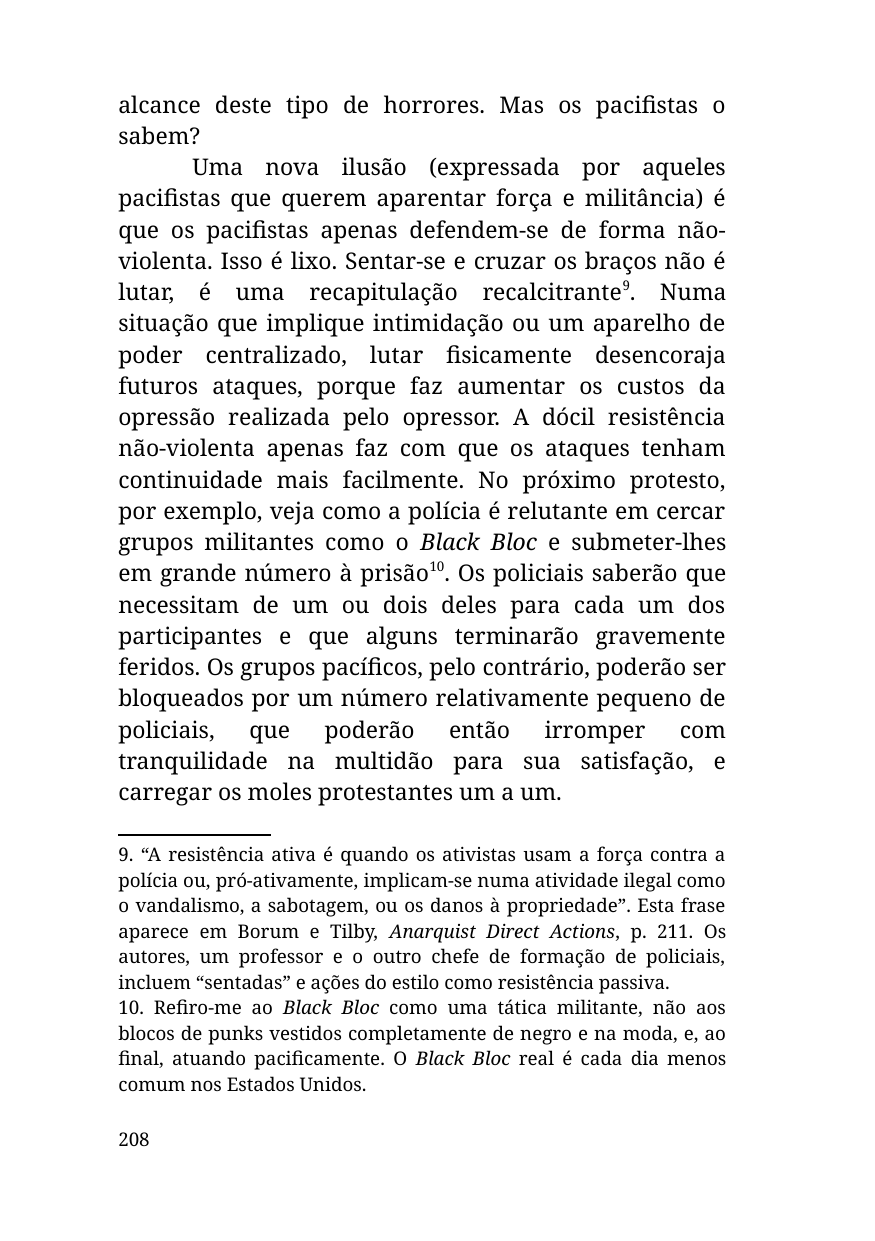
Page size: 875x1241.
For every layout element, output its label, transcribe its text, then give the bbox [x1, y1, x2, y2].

text . “A resistência ativa é quando os ativistas usam a força contra a polícia ou, pró-ativamente, implicam-se numa atividade ilegal como o vandalismo, a sabotagem, ou os danos à propriedade”. Esta frase aparece em Borum e Tilby, Anarquist Direct Actions, p. 211. Os autores, um professor e o outro chefe de formação de policiais, incluem “sentadas” e ações do estilo como resistência passiva. [118, 841, 726, 994]
text Uma nova ilusão (expressada por aqueles pacifistas que querem aparentar força e militância) é que os pacifistas apenas defendem-se de forma não-violenta. Isso é lixo. Sentar-se e cruzar os braços não é lutar, é uma recapitulação recalcitrante. Numa situação que implique intimidação ou um aparelho de poder centralizado, lutar fisicamente desencoraja futuros ataques, porque faz aumentar os custos da opressão realizada pelo opressor. A dócil resistência não-violenta apenas faz com que os ataques tenham continuidade mais facilmente. No próximo protesto, por exemplo, veja como a polícia é relutante em cercar grupos militantes como o Black Bloc e submeter-lhes em grande número à prisão. Os policiais saberão que necessitam de um ou dois deles para cada um dos participantes e que alguns terminarão gravemente feridos. Os grupos pacíficos, pelo contrário, poderão ser bloqueados por um número relativamente pequeno de policiais, que poderão então irromper com tranquilidade na multidão para sua satisfação, e carregar os moles protestantes um a um. [118, 151, 726, 807]
text . Refiro-me ao Black Bloc como uma tática militante, não aos blocos de punks vestidos completamente de negro e na moda, e, ao final, atuando pacificamente. O Black Bloc real é cada dia menos comum nos Estados Unidos. [118, 994, 726, 1097]
text alcance deste tipo de horrores. Mas os pacifistas o sabem? [118, 88, 726, 151]
